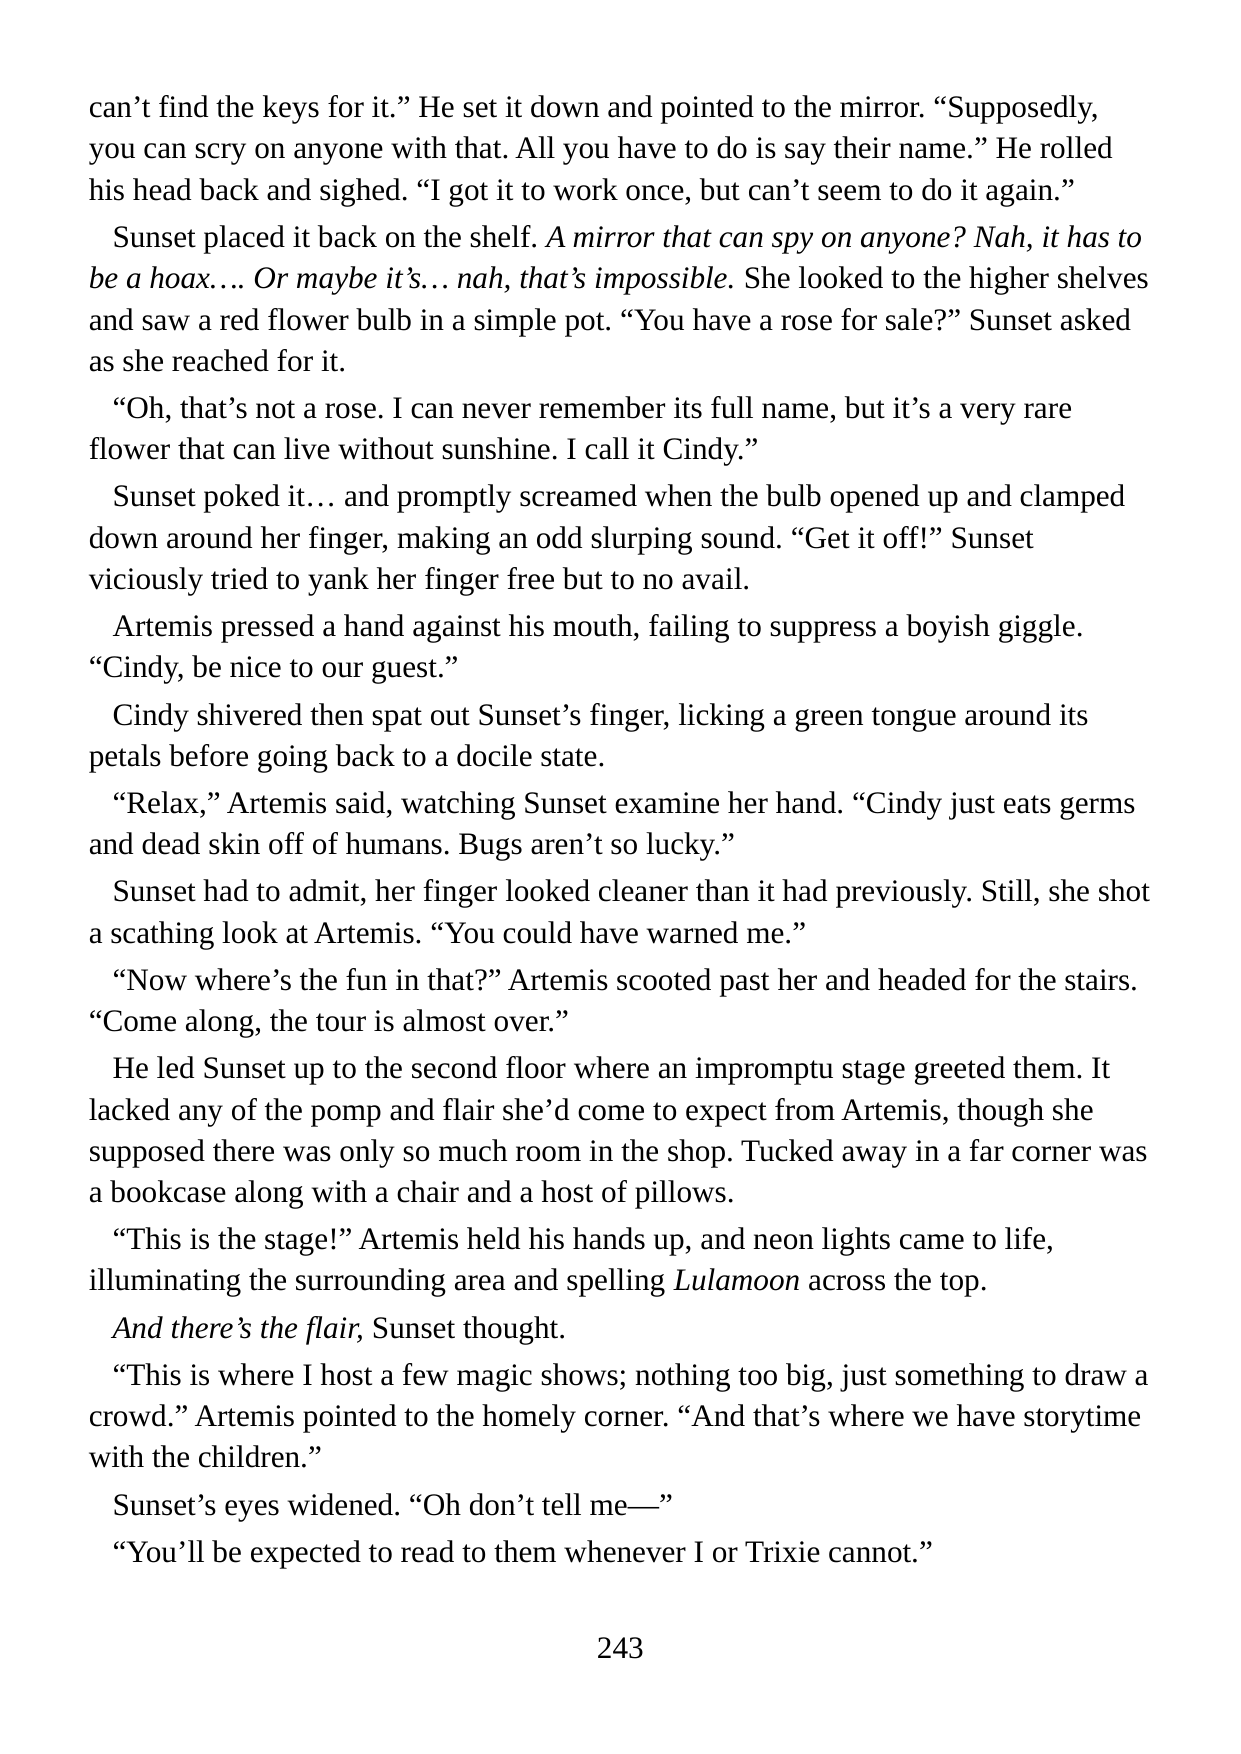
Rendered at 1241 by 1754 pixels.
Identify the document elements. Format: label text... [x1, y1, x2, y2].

text “This is where I host a few magic shows; nothing too big, just something to draw a crowd.” Artemis pointed to the homely corner. “And that’s where we have storytime with the children.” [88, 1356, 1152, 1474]
text Sunset had to admit, her finger looked cleaner than it had previously. Still, she shot a scathing look at Artemis. “You could have warned me.” [88, 873, 1152, 950]
text Sunset poked it… and promptly screamed when the bulb opened up and clamped down around her finger, making an odd slurping sound. “Get it off!” Sunset viciously tried to yank her finger free but to no avail. [88, 478, 1152, 596]
text “Oh, that’s not a rose. I can never remember its full name, but it’s a very rare flower that can live without sunshine. I call it Cindy.” [88, 389, 1152, 466]
text “Relax,” Artemis said, watching Sunset examine her hand. “Cindy just eats germs and dead skin off of humans. Bugs aren’t so lucky.” [88, 784, 1152, 861]
text He led Sunset up to the second floor where an impromptu stage greeted them. It lacked any of the pomp and flair she’d come to expect from Artemis, though she supposed there was only so much room in the shop. Tucked away in a far corner was a bookcase along with a chair and a host of pillows. [88, 1049, 1152, 1209]
text can’t find the keys for it.” He set it down and pointed to the mirror. “Supposedly, you can scry on anyone with that. All you have to do is say their name.” He rolled his head back and sighed. “I got it to work once, but can’t seem to do it again.” [88, 88, 1152, 207]
text Sunset placed it back on the shelf. A mirror that can spy on anyone? Nah, it has to be a hoax…. Or maybe it’s… nah, that’s impossible. She looked to the higher shelves and saw a red flower bulb in a simple pot. “You have a rose for sale?” Sunset asked as she reached for it. [88, 218, 1152, 378]
text Artemis pressed a hand against his mouth, failing to suppress a boyish giggle. “Cindy, be nice to our guest.” [88, 607, 1152, 684]
text “This is the stage!” Artemis held his hands up, and neon lights came to life, illuminating the surrounding area and spelling Lulamoon across the top. [88, 1220, 1152, 1298]
text Sunset’s eyes widened. “Oh don’t tell me—” [88, 1486, 1152, 1522]
text “Now where’s the fun in that?” Artemis scooted past her and headed for the stairs. “Come along, the tour is almost over.” [88, 961, 1152, 1038]
text “You’ll be expected to read to them whenever I or Trixie cannot.” [88, 1533, 1152, 1569]
text And there’s the flair, Sunset thought. [88, 1309, 1152, 1345]
text Cindy shivered then spat out Sunset’s finger, licking a green tongue around its petals before going back to a docile state. [88, 696, 1152, 773]
